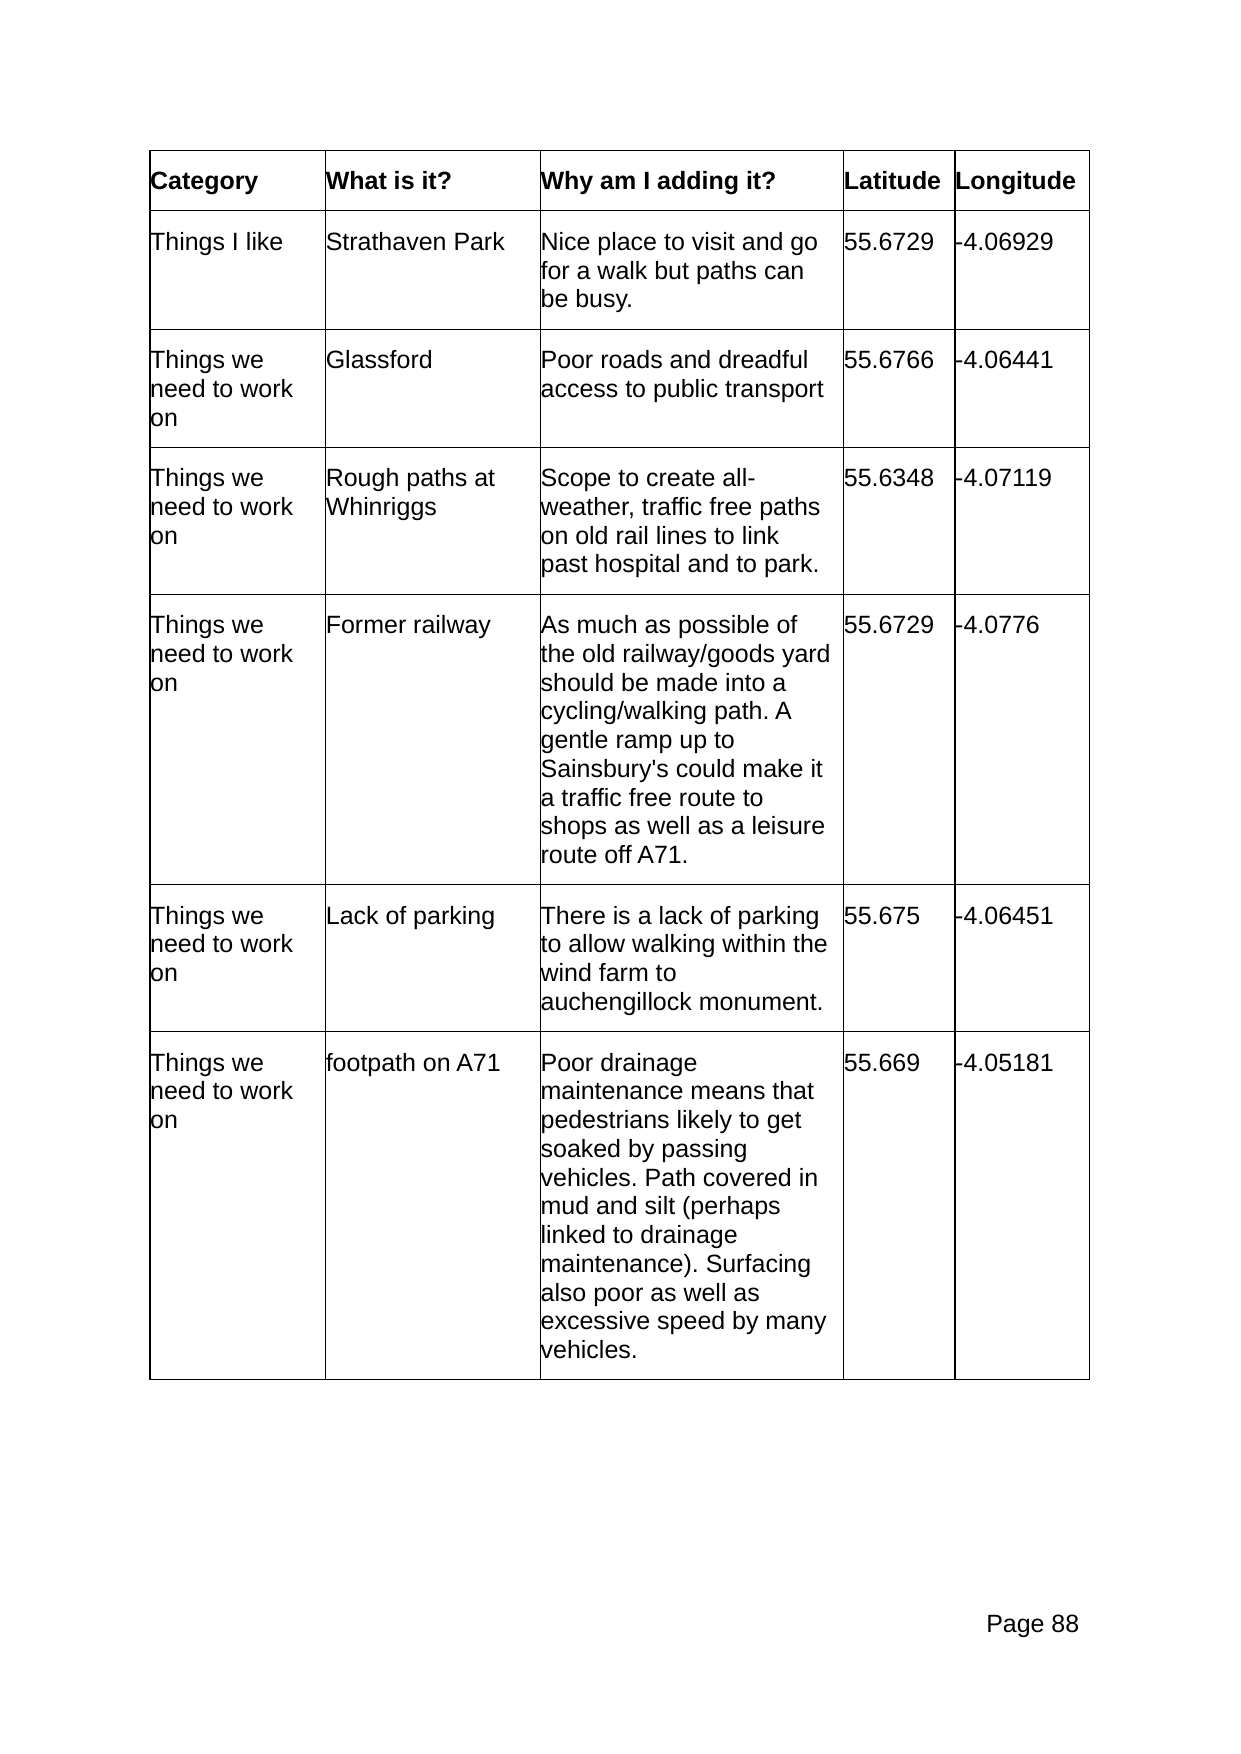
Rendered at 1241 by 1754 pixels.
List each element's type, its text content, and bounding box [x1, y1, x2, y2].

table_cell Poor roads and dreadful access to public transport [541, 330, 843, 447]
table_cell -4.06929 [956, 211, 1089, 328]
table_cell 55.6348 [844, 448, 954, 593]
table_cell Things we need to work on [151, 448, 325, 593]
table_cell Former railway [326, 595, 540, 884]
table_cell Lack of parking [326, 885, 540, 1031]
table_cell footpath on A71 [326, 1032, 540, 1379]
table_cell Things we need to work on [151, 885, 325, 1031]
table_cell Glassford [326, 330, 540, 447]
table_cell Things we need to work on [151, 330, 325, 447]
table_header What is it? [326, 151, 540, 210]
table_cell 55.6729 [844, 595, 954, 884]
table_cell 55.669 [844, 1032, 954, 1379]
table_cell -4.07119 [956, 448, 1089, 593]
table_header Latitude [844, 151, 954, 210]
table_cell -4.0776 [956, 595, 1089, 884]
table_cell 55.675 [844, 885, 954, 1031]
table_cell 55.6766 [844, 330, 954, 447]
table_header Category [151, 151, 325, 210]
table_header Longitude [956, 151, 1089, 210]
table_cell 55.6729 [844, 211, 954, 328]
table_cell -4.06441 [956, 330, 1089, 447]
table_cell Things we need to work on [151, 595, 325, 884]
table_cell -4.05181 [956, 1032, 1089, 1379]
table_cell Scope to create all-weather, traffic free paths on old rail lines to link past hospital and to park. [541, 448, 843, 593]
table_cell Things I like [151, 211, 325, 328]
table_cell Things we need to work on [151, 1032, 325, 1379]
table_cell Strathaven Park [326, 211, 540, 328]
table_cell Poor drainage maintenance means that pedestrians likely to get soaked by passing vehicles. Path covered in mud and silt (perhaps linked to drainage maintenance). Surfacing also poor as well as excessive speed by many vehicles. [541, 1032, 843, 1379]
table_cell There is a lack of parking to allow walking within the wind farm to auchengillock monument. [541, 885, 843, 1031]
table_cell Nice place to visit and go for a walk but paths can be busy. [541, 211, 843, 328]
table_header Why am I adding it? [541, 151, 843, 210]
table_cell As much as possible of the old railway/goods yard should be made into a cycling/walking path. A gentle ramp up to Sainsbury's could make it a traffic free route to shops as well as a leisure route off A71. [541, 595, 843, 884]
table_cell Rough paths at Whinriggs [326, 448, 540, 593]
table_cell -4.06451 [956, 885, 1089, 1031]
